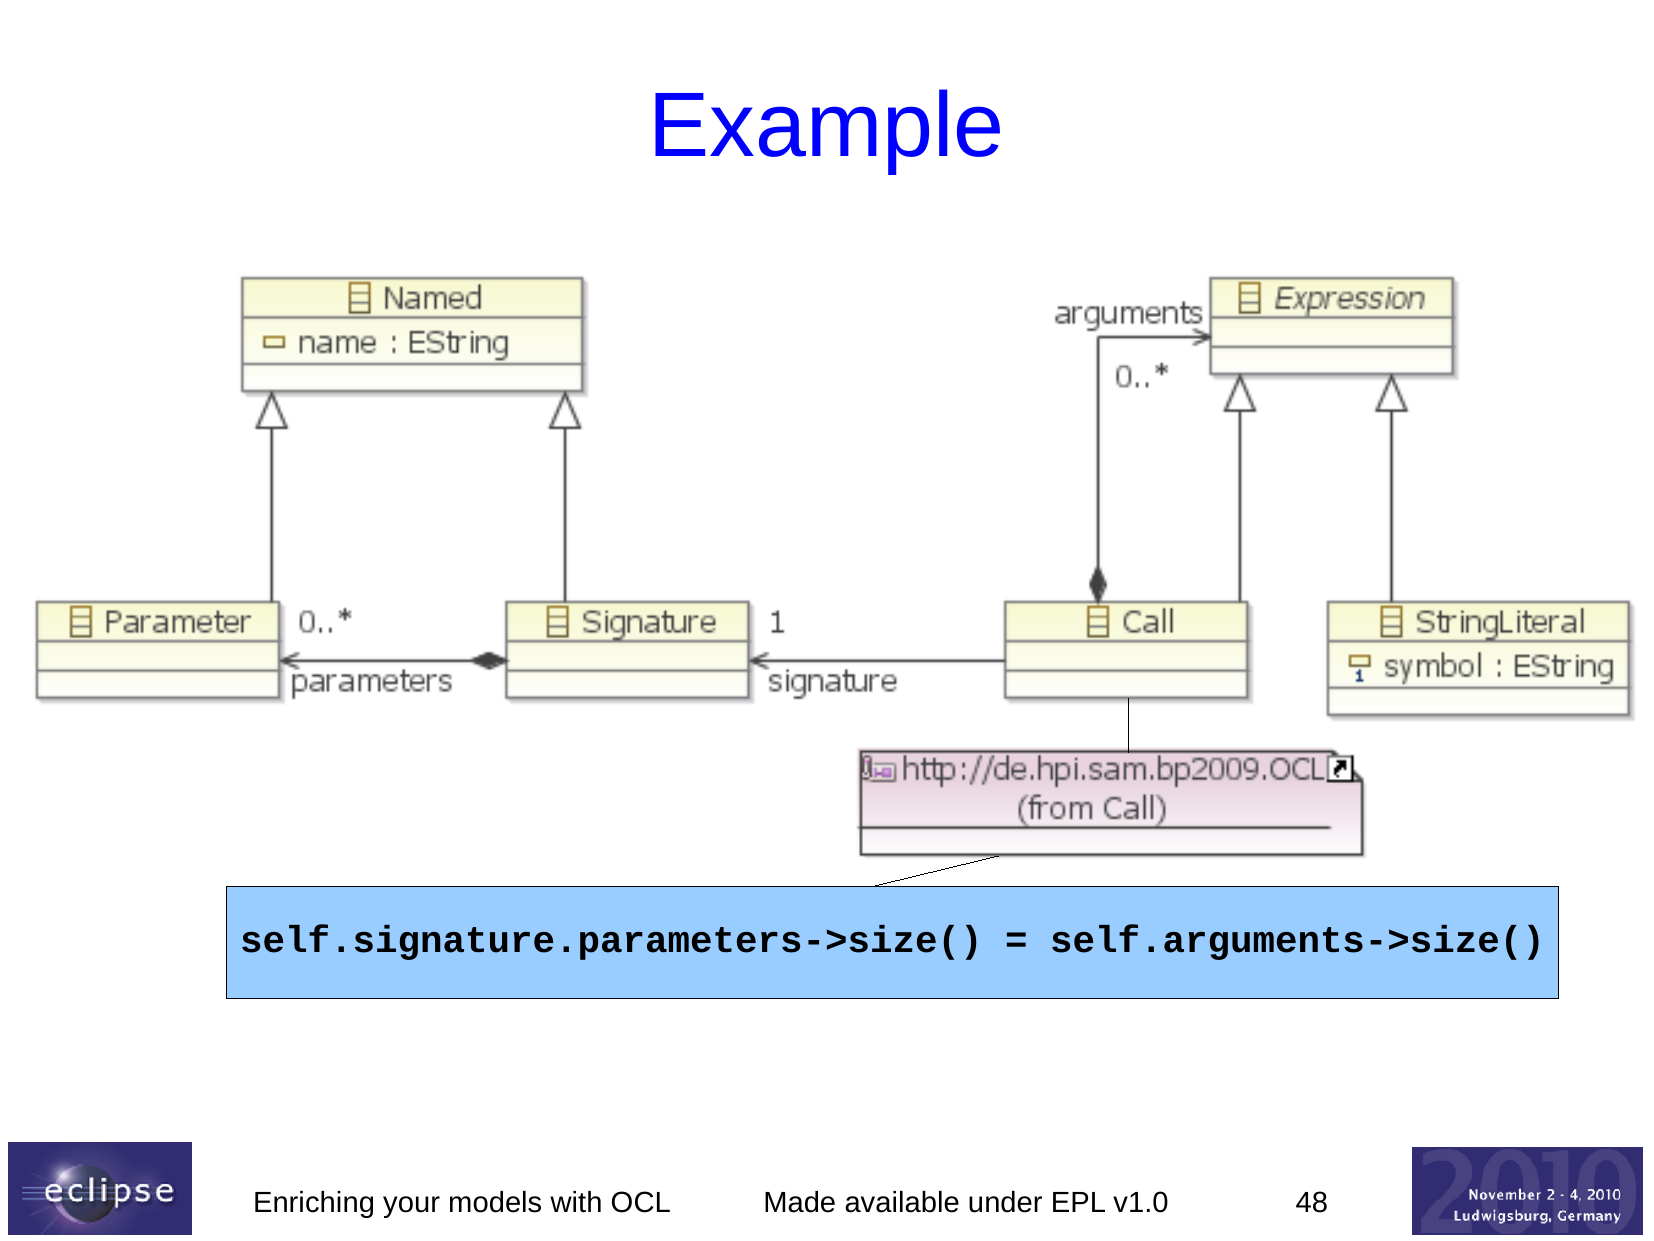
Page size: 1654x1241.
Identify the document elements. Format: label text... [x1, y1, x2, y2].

picture [12, 236, 1654, 886]
text_box self.signature.parameters->size() = self.arguments->size() [226, 886, 1559, 999]
title Example [82, 49, 1571, 236]
picture [1412, 1147, 1643, 1235]
picture [8, 1142, 192, 1235]
